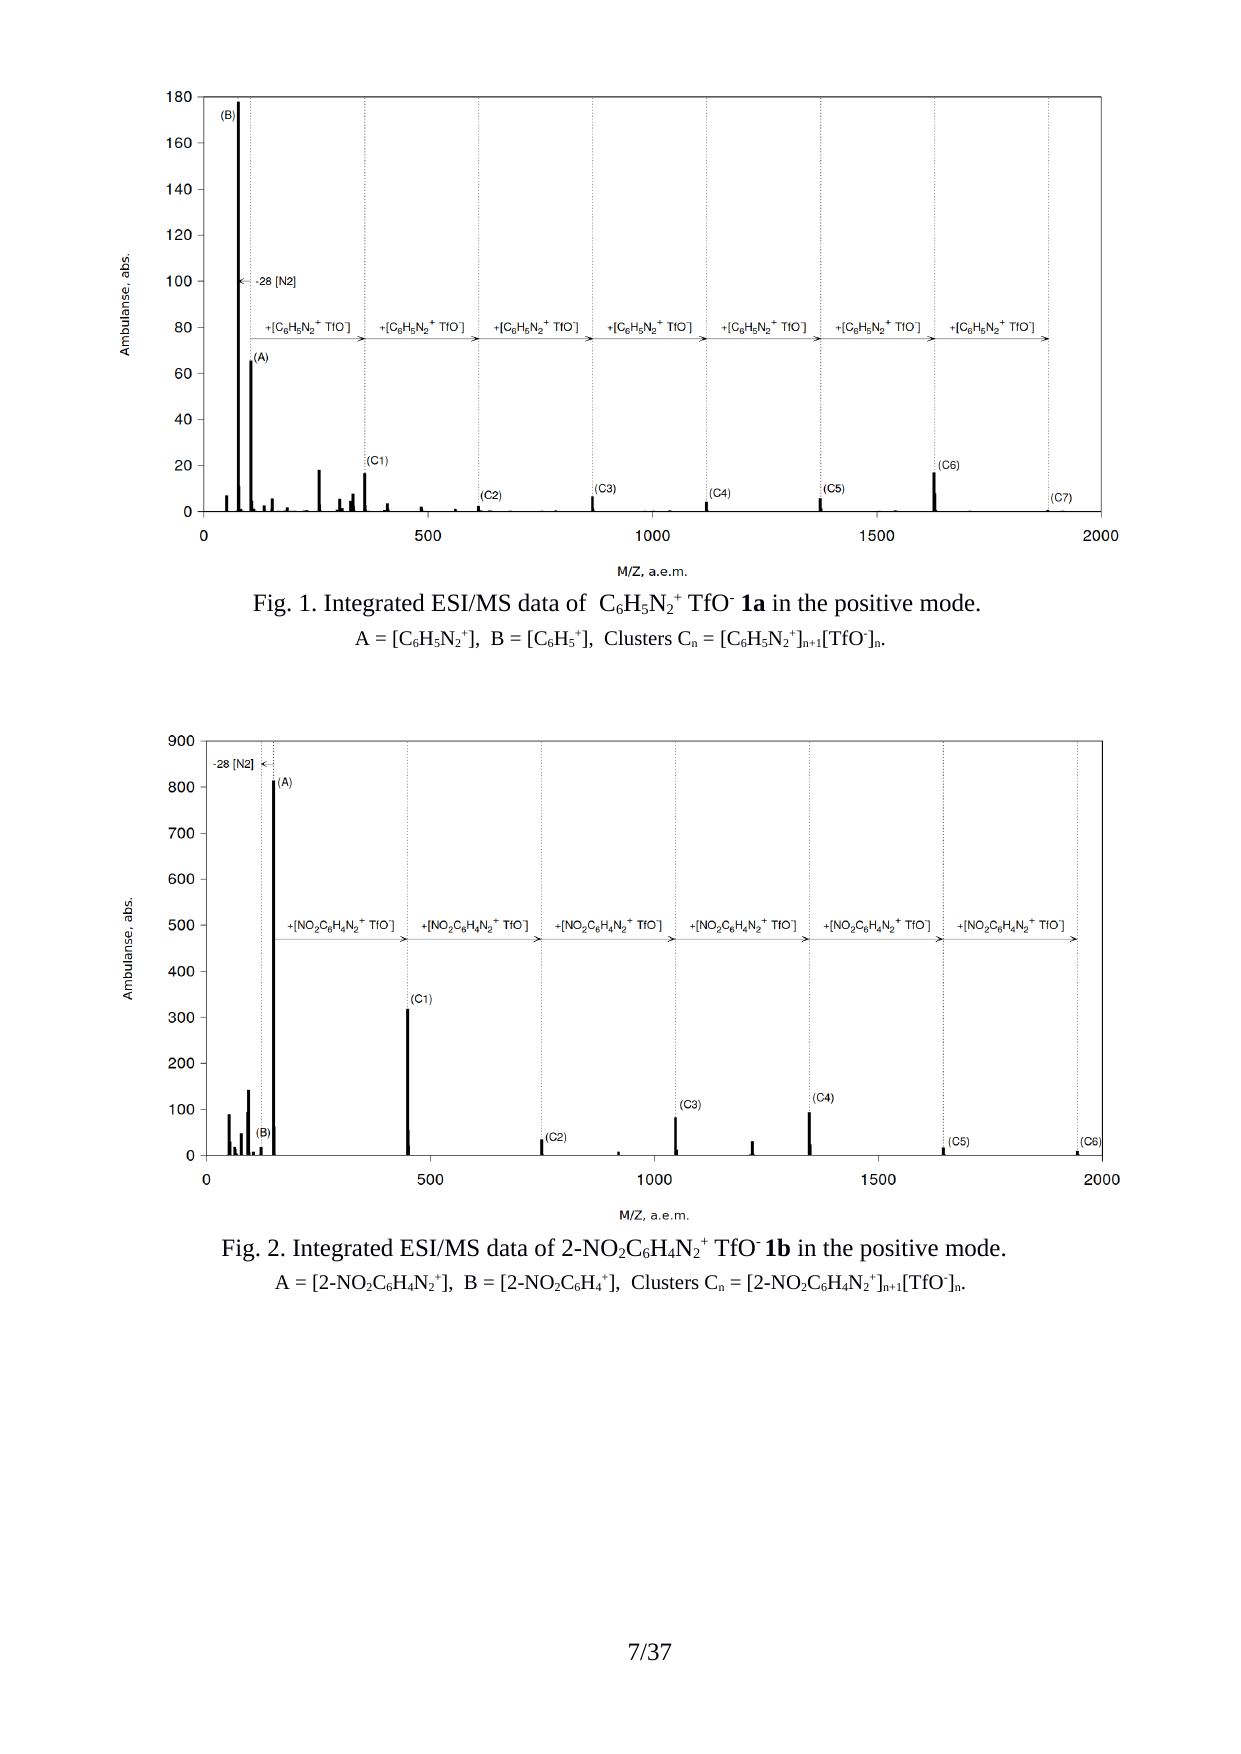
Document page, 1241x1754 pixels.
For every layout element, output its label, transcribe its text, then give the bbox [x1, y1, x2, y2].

text Fig. 2. Integrated ESI/MS data of 2-NO2C6H4N2+ TfO- 1b in the positive mode. [118, 1233, 1122, 1262]
text A = [C6H5N2+], B = [C6H5+], Clusters Cn = [C6H5N2+]n+1[TfO-]n. [118, 626, 1122, 650]
picture [118, 731, 1123, 1225]
text A = [2-NO2C6H4N2+], B = [2-NO2C6H4+], Clusters Cn = [2-NO2C6H4N2+]n+1[TfO-]n. [118, 1270, 1122, 1294]
picture [118, 88, 1123, 580]
text Fig. 1. Integrated ESI/MS data of C6H5N2+ TfO- 1a in the positive mode. [118, 588, 1122, 617]
